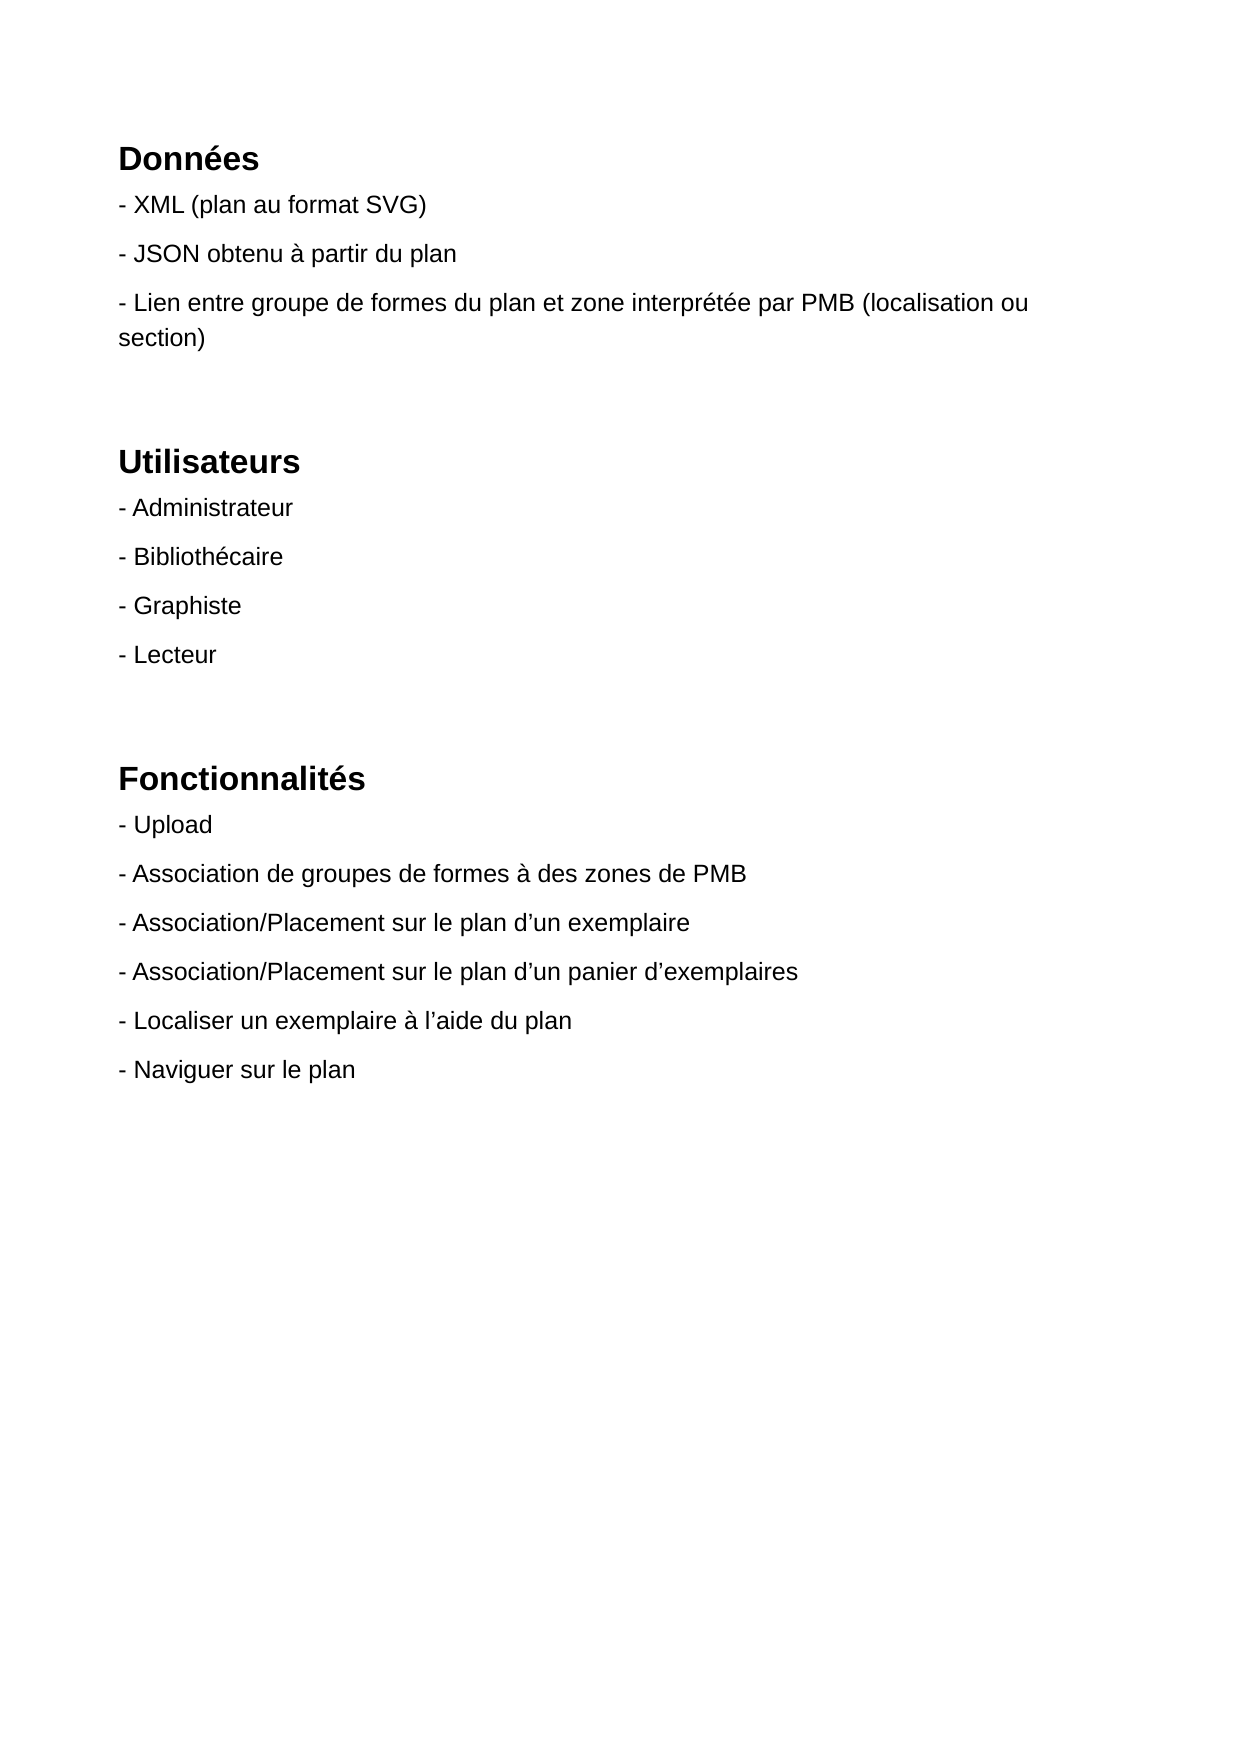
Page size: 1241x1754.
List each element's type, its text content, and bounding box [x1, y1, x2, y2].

text - Graphiste [118, 591, 1122, 620]
text - JSON obtenu à partir du plan [118, 239, 1122, 268]
text - Localiser un exemplaire à l’aide du plan [118, 1006, 1122, 1035]
text - Upload [118, 810, 1122, 839]
subtitle Fonctionnalités [118, 759, 1122, 798]
text - Lecteur [118, 640, 1122, 669]
text - Association/Placement sur le plan d’un exemplaire [118, 908, 1122, 937]
text - Lien entre groupe de formes du plan et zone interprétée par PMB (localisation ou section) [118, 288, 1122, 351]
text - Bibliothécaire [118, 542, 1122, 571]
text - Administrateur [118, 493, 1122, 522]
text - XML (plan au format SVG) [118, 190, 1122, 219]
subtitle Utilisateurs [118, 442, 1122, 480]
text - Association de groupes de formes à des zones de PMB [118, 859, 1122, 888]
subtitle Données [118, 139, 1122, 178]
text - Association/Placement sur le plan d’un panier d’exemplaires [118, 957, 1122, 986]
text - Naviguer sur le plan [118, 1055, 1122, 1084]
